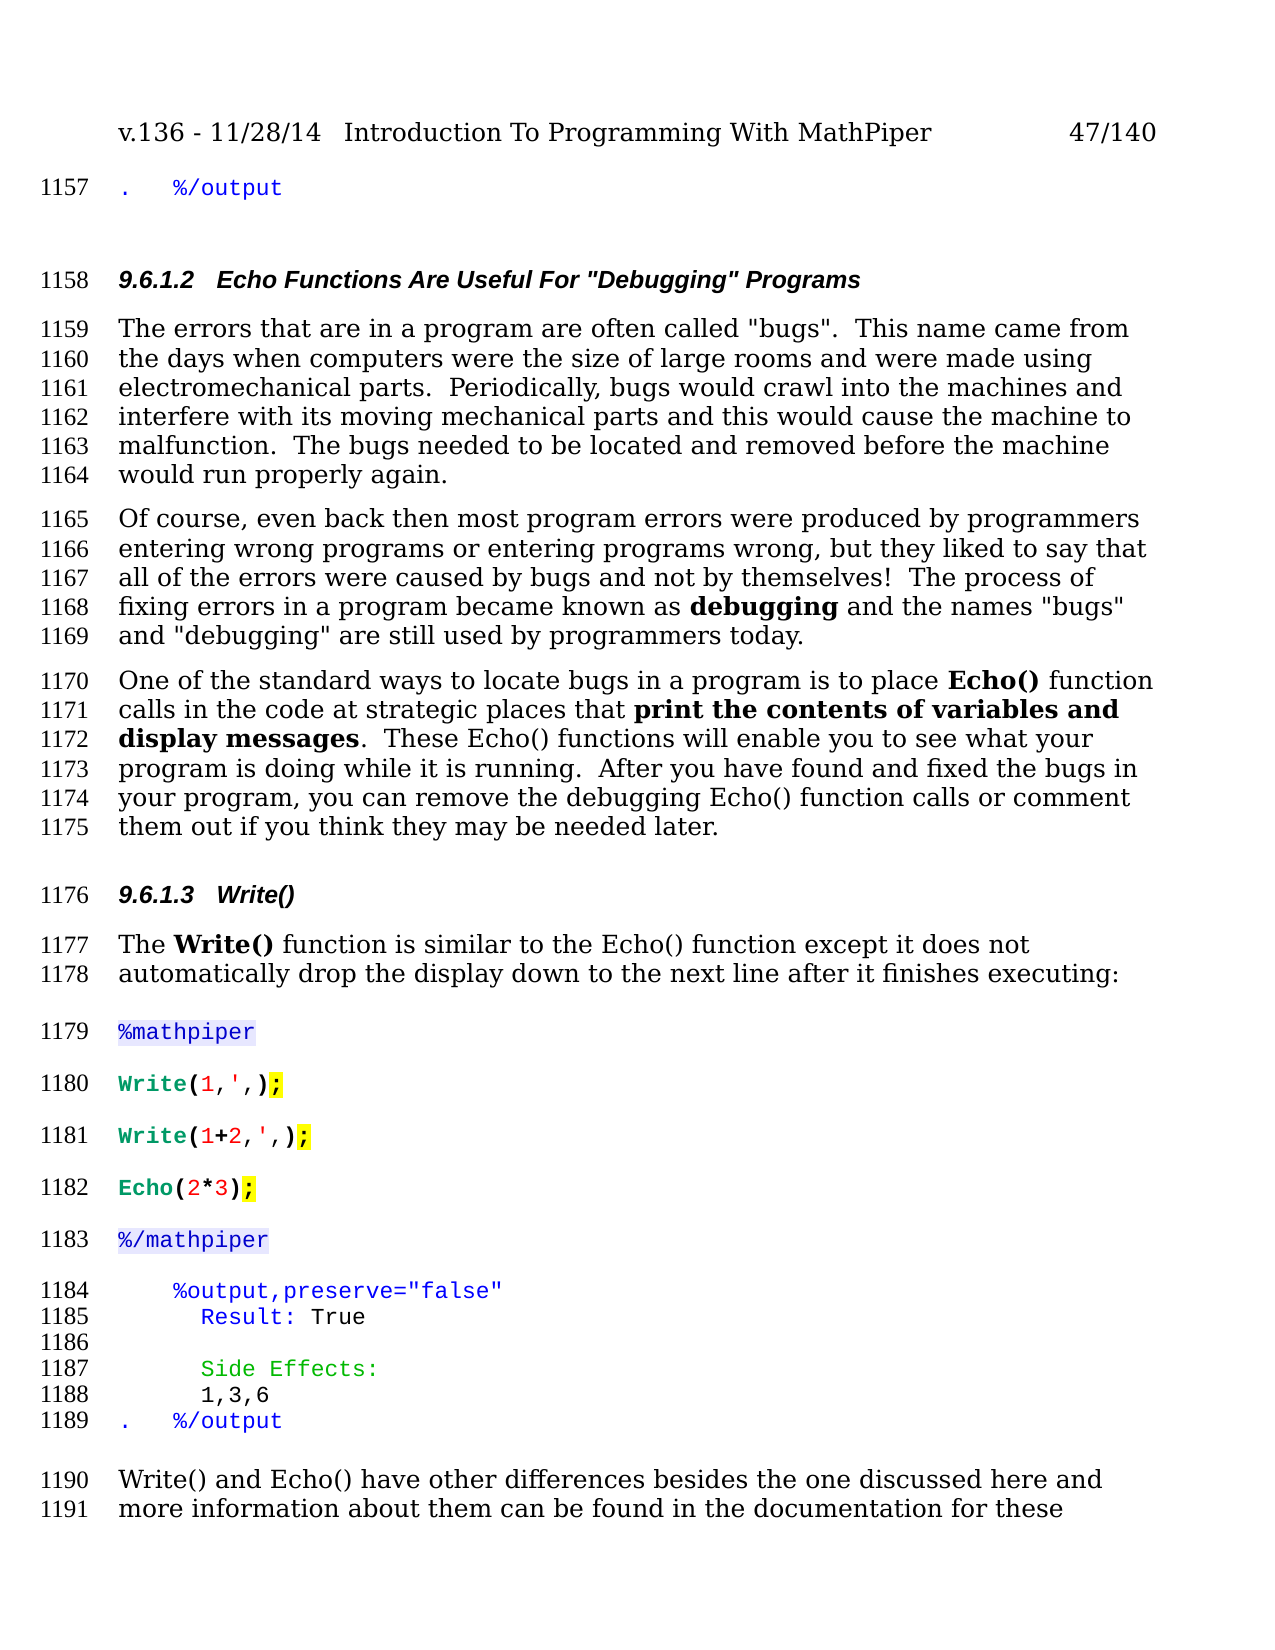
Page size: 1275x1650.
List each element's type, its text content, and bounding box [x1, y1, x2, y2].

text The Write() function is similar to the Echo() function except it does not automatically drop the display down to the next line after it finishes executing: [118, 930, 1157, 988]
text Echo(2*3); [118, 1176, 1157, 1202]
text Write(1,',); [118, 1072, 1157, 1098]
text . %/output [118, 177, 1157, 203]
text . %/output [118, 1409, 1157, 1435]
subtitle Echo Functions Are Useful For "Debugging" Programs [118, 265, 1157, 294]
text Write() and Echo() have other differences besides the one discussed here and more information about them can be found in the documentation for these [118, 1465, 1157, 1523]
text Of course, even back then most program errors were produced by programmers entering wrong programs or entering programs wrong, but they liked to say that all of the errors were caused by bugs and not by themselves! The process of fixing errors in a program became known as debugging and the names "bugs" and "debugging" are still used by programmers today. [118, 505, 1157, 651]
text Side Effects: [118, 1358, 1157, 1383]
text %/mathpiper [118, 1228, 1157, 1254]
text Write(1+2,',); [118, 1124, 1157, 1150]
text One of the standard ways to locate bugs in a program is to place Echo() function calls in the code at strategic places that print the contents of variables and display messages. These Echo() functions will enable you to see what your program is doing while it is running. After you have found and fixed the bugs in your program, you can remove the debugging Echo() function calls or comment them out if you think they may be needed later. [118, 666, 1157, 841]
text %mathpiper [118, 1020, 1157, 1046]
subtitle Write() [118, 880, 1157, 909]
text 1,3,6 [118, 1383, 1157, 1409]
text Result: True [118, 1306, 1157, 1332]
text The errors that are in a program are often called "bugs". This name came from the days when computers were the size of large rooms and were made using electromechanical parts. Periodically, bugs would crawl into the machines and interfere with its moving mechanical parts and this would cause the machine to malfunction. The bugs needed to be located and removed before the machine would run properly again. [118, 315, 1157, 490]
text %output,preserve="false" [118, 1280, 1157, 1306]
